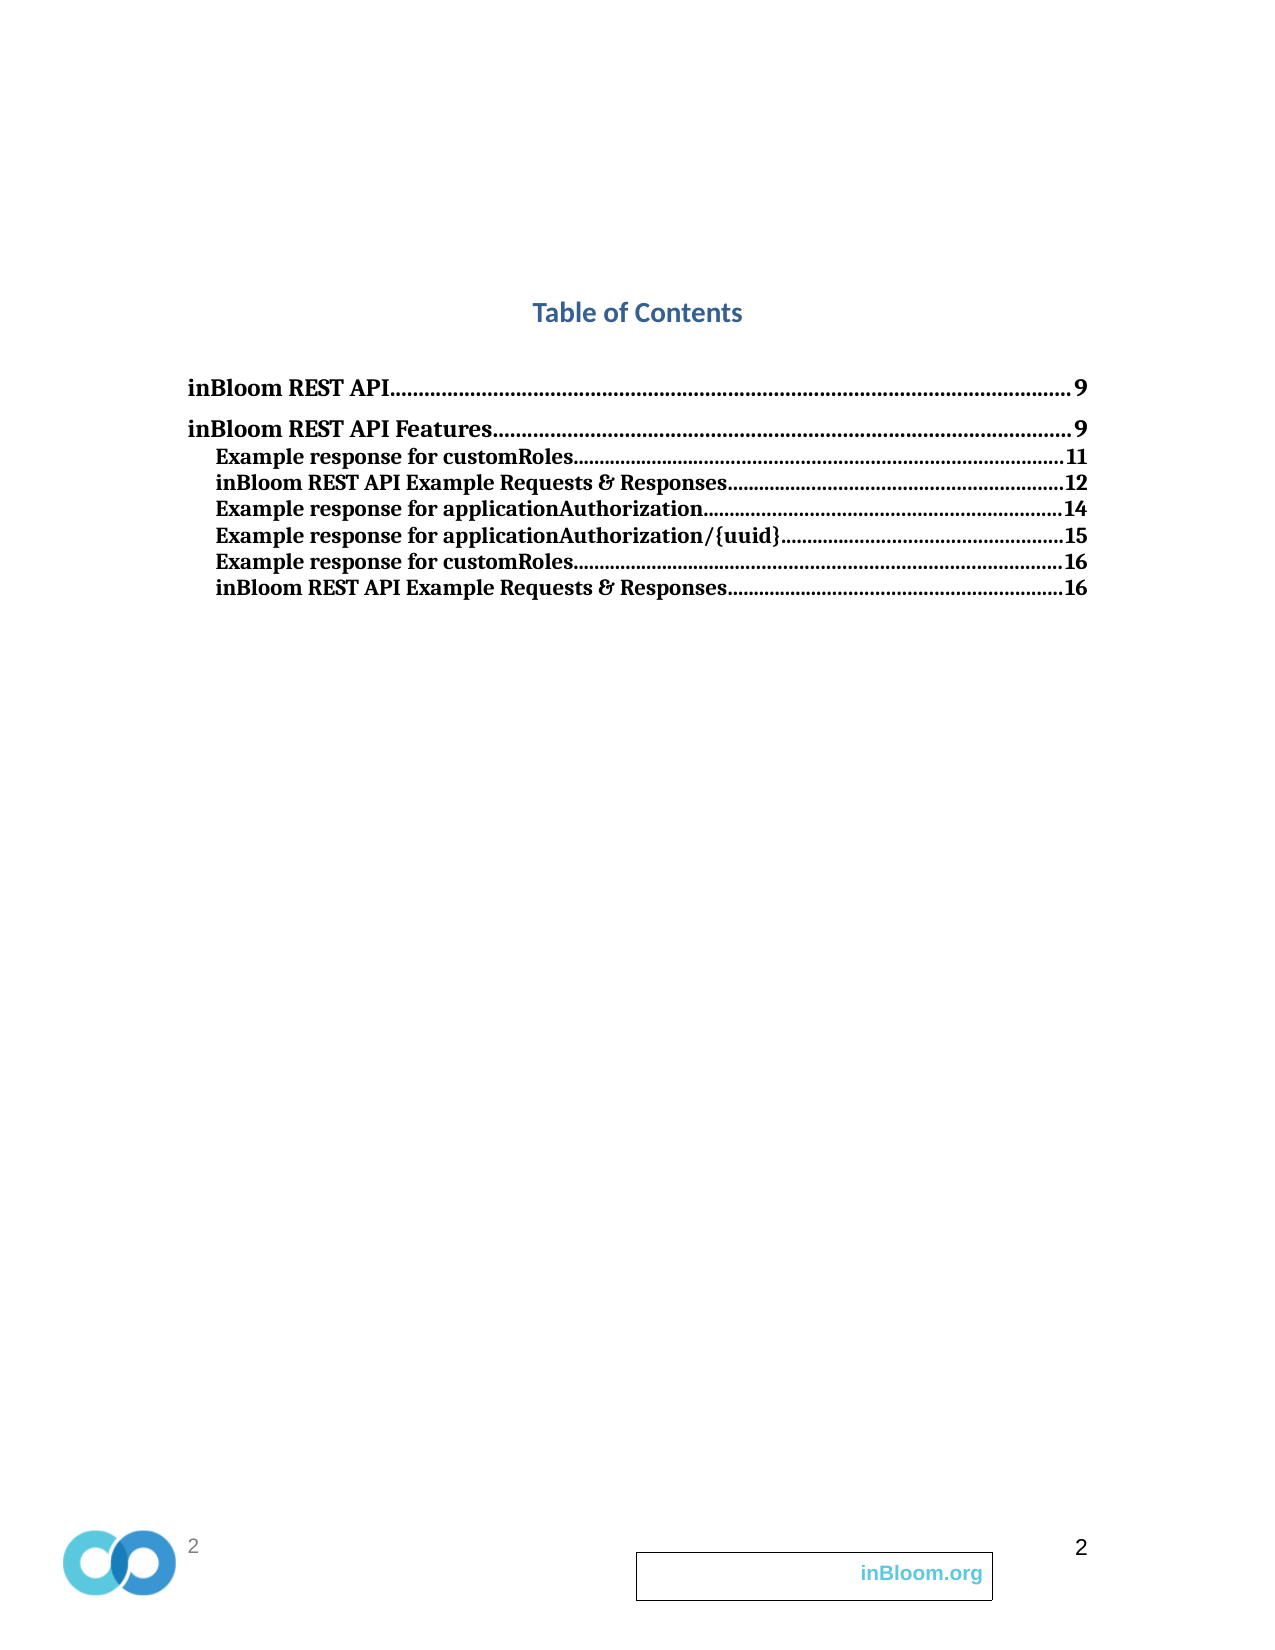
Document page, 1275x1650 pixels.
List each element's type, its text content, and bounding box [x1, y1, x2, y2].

text Example response for customRoles 16 [210, 549, 1087, 575]
text Example response for customRoles 11 [210, 443, 1087, 470]
text inBloom REST API 9 [187, 373, 1087, 402]
text inBloom REST API Example Requests & Responses 16 [210, 575, 1087, 602]
subtitle Table of Contents [187, 294, 1087, 329]
picture [53, 1518, 926, 1635]
text inBloom REST API Features 9 [187, 415, 1087, 443]
text Example response for applicationAuthorization 14 [210, 496, 1087, 522]
text inBloom REST API Example Requests & Responses 12 [210, 470, 1087, 496]
text Example response for applicationAuthorization/{uuid} 15 [210, 522, 1087, 549]
